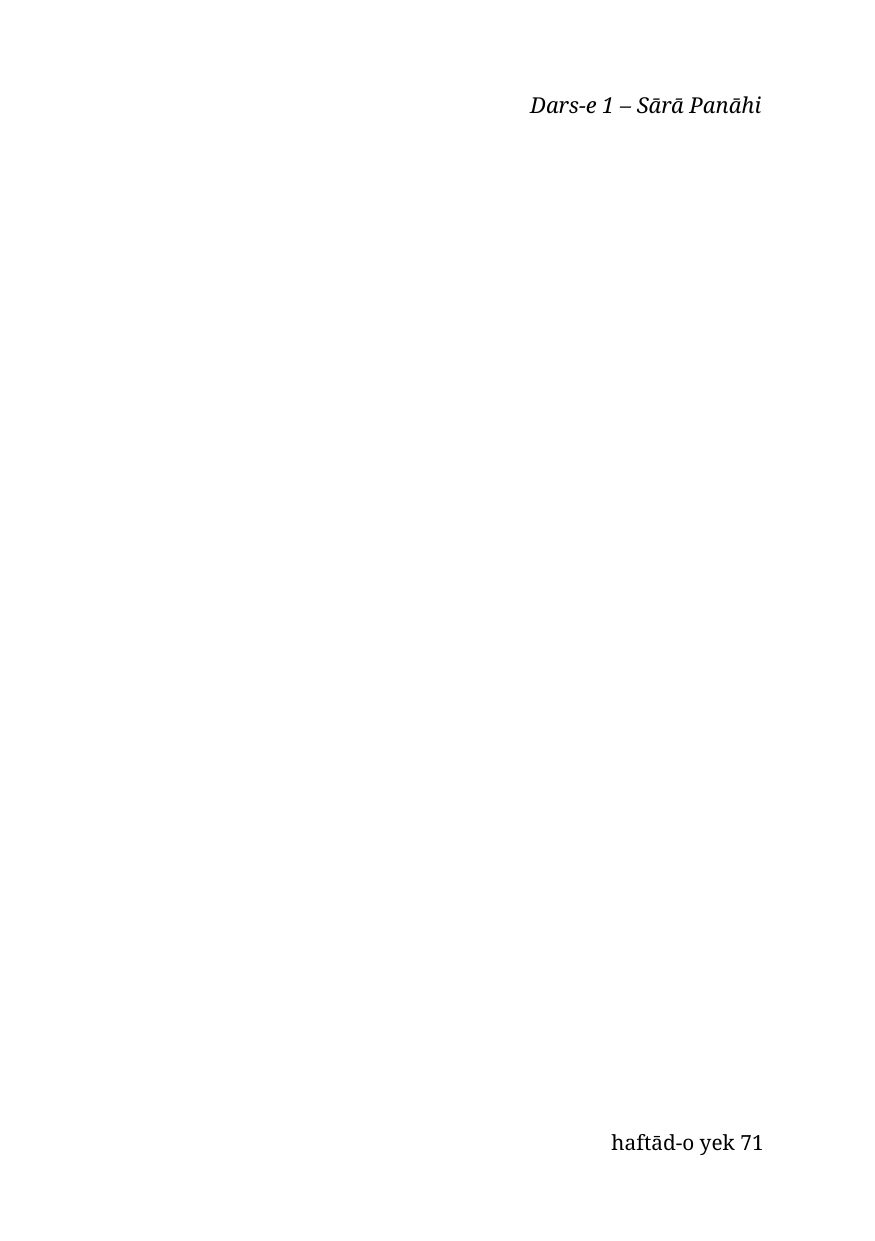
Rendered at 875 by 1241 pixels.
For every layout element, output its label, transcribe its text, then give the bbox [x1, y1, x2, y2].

text haftād-o yek 71 [111, 1128, 763, 1157]
